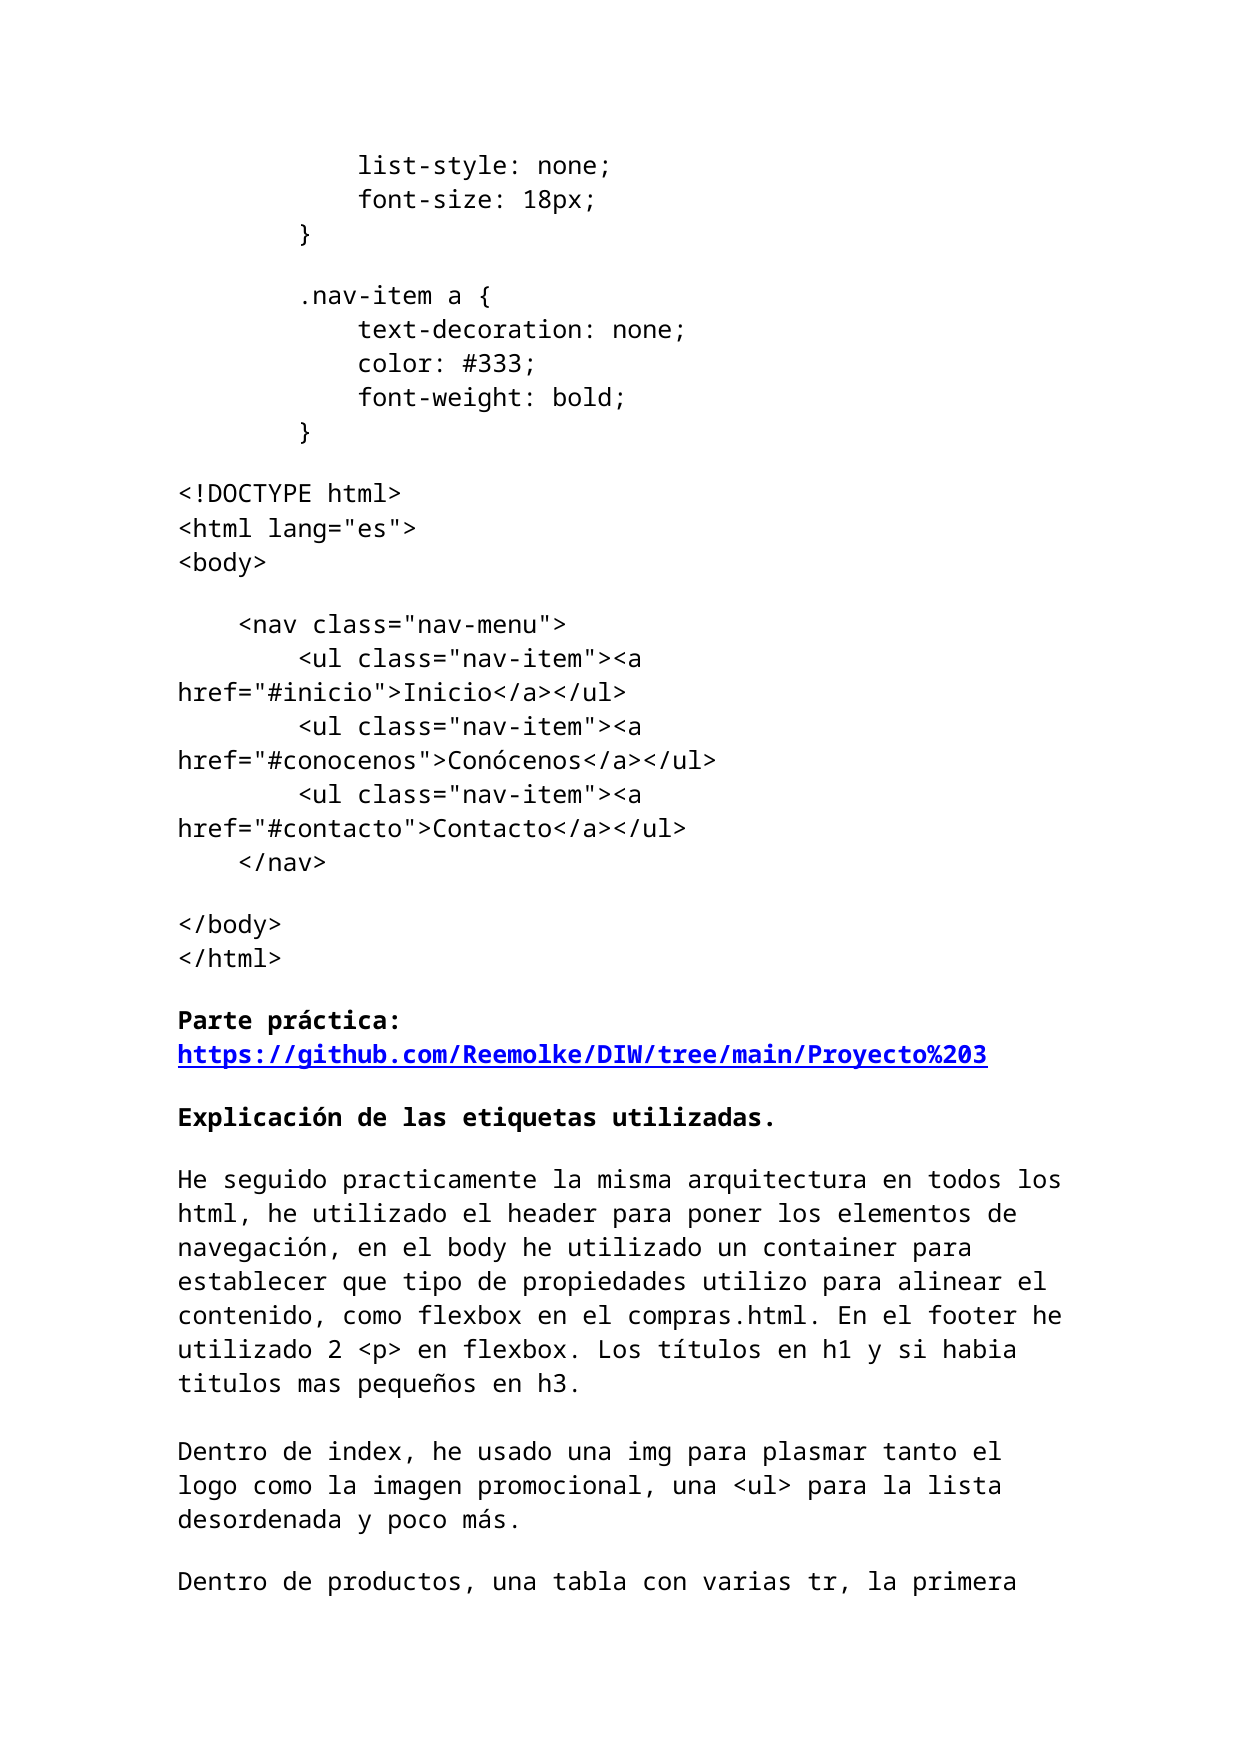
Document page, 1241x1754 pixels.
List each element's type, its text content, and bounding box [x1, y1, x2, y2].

text </nav> [177, 845, 1063, 879]
text <ul class="nav-item"><a href="#conocenos">Conócenos</a></ul> [177, 708, 1063, 777]
text </body> [177, 907, 1063, 941]
text font-weight: bold; [177, 380, 1063, 414]
text Dentro de index, he usado una img para plasmar tanto el logo como la imagen promocional, una <ul> para la lista desordenada y poco más. [177, 1434, 1063, 1536]
text font-size: 18px; [177, 182, 1063, 216]
text <html lang="es"> [177, 510, 1063, 544]
text Explicación de las etiquetas utilizadas. [177, 1099, 1063, 1133]
text <nav class="nav-menu"> [177, 606, 1063, 640]
text Parte práctica: https://github.com/Reemolke/DIW/tree/main/Proyecto%203 [177, 1003, 1063, 1071]
text list-style: none; [177, 148, 1063, 182]
text } [177, 216, 1063, 250]
text </html> [177, 941, 1063, 975]
text <body> [177, 544, 1063, 578]
text } [177, 414, 1063, 448]
text color: #333; [177, 346, 1063, 380]
text text-decoration: none; [177, 312, 1063, 346]
text <ul class="nav-item"><a href="#inicio">Inicio</a></ul> [177, 640, 1063, 708]
text .nav-item a { [177, 278, 1063, 312]
text Dentro de productos, una tabla con varias tr, la primera [177, 1564, 1063, 1598]
text He seguido practicamente la misma arquitectura en todos los html, he utilizado el header para poner los elementos de navegación, en el body he utilizado un container para establecer que tipo de propiedades utilizo para alinear el contenido, como flexbox en el compras.html. En el footer he utilizado 2 <p> en flexbox. Los títulos en h1 y si habia titulos mas pequeños en h3. [177, 1161, 1063, 1400]
text <!DOCTYPE html> [177, 476, 1063, 510]
text <ul class="nav-item"><a href="#contacto">Contacto</a></ul> [177, 777, 1063, 845]
